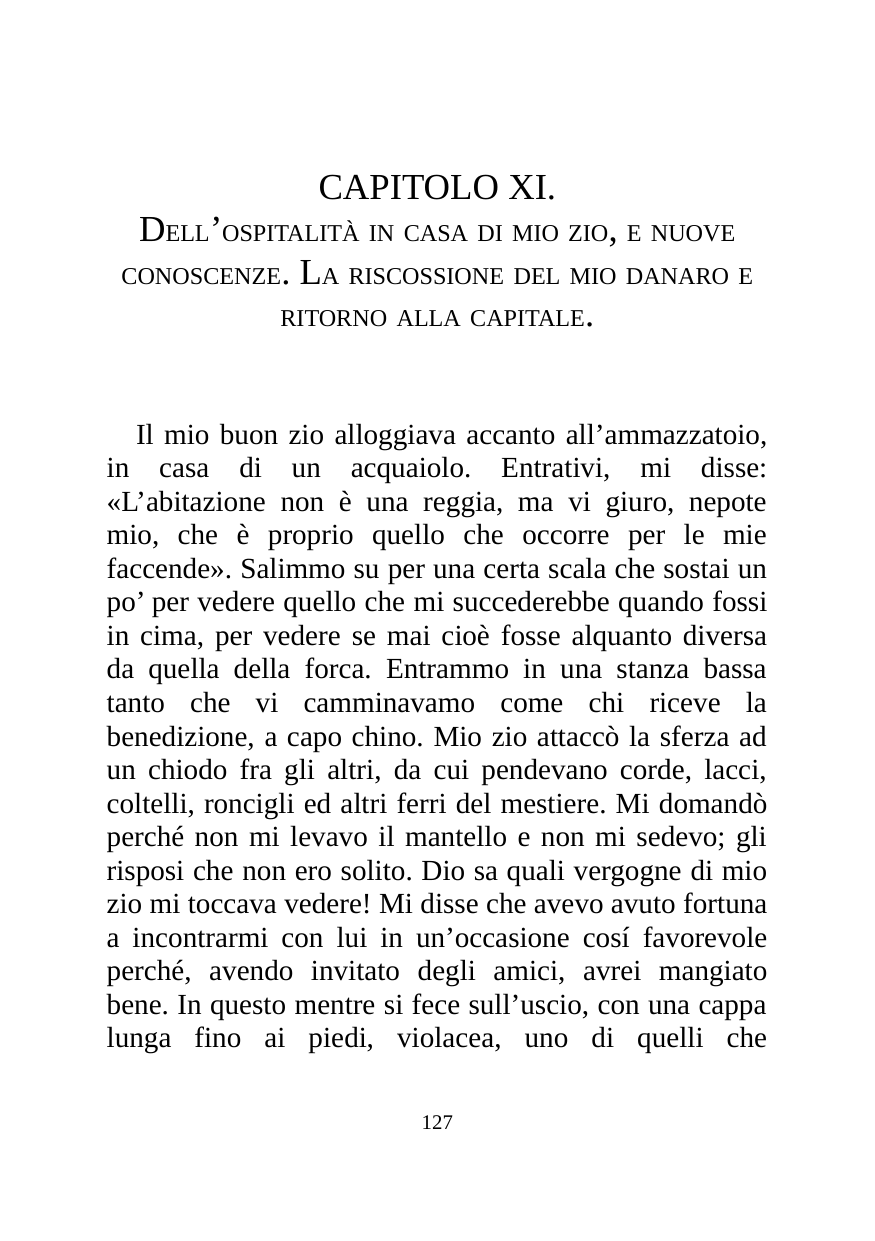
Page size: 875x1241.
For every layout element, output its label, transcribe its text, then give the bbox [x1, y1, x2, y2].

text Il mio buon zio alloggiava accanto all’ammazzatoio, in casa di un acquaiolo. Entrativi, mi disse: «L’abitazione non è una reggia, ma vi giuro, nepote mio, che è proprio quello che occorre per le mie faccende». Salimmo su per una certa scala che sostai un po’ per vedere quello che mi succederebbe quando fossi in cima, per vedere se mai cioè fosse alquanto diversa da quella della forca. Entrammo in una stanza bassa tanto che vi camminavamo come chi riceve la benedizione, a capo chino. Mio zio attaccò la sferza ad un chiodo fra gli altri, da cui pendevano corde, lacci, coltelli, roncigli ed altri ferri del mestiere. Mi domandò perché non mi levavo il mantello e non mi sedevo; gli risposi che non ero solito. Dio sa quali vergogne di mio zio mi toccava vedere! Mi disse che avevo avuto fortuna a incontrarmi con lui in un’occasione cosí favorevole perché, avendo invitato degli amici, avrei mangiato bene. In questo mentre si fece sull’uscio, con una cappa lunga fino ai piedi, violacea, uno di quelli che [106, 417, 768, 1054]
subtitle CAPITOLO XI. Dell’ospitalità in casa di mio zio, e nuove conoscenze. La riscossione del mio danaro e ritorno alla capitale. [106, 165, 768, 334]
